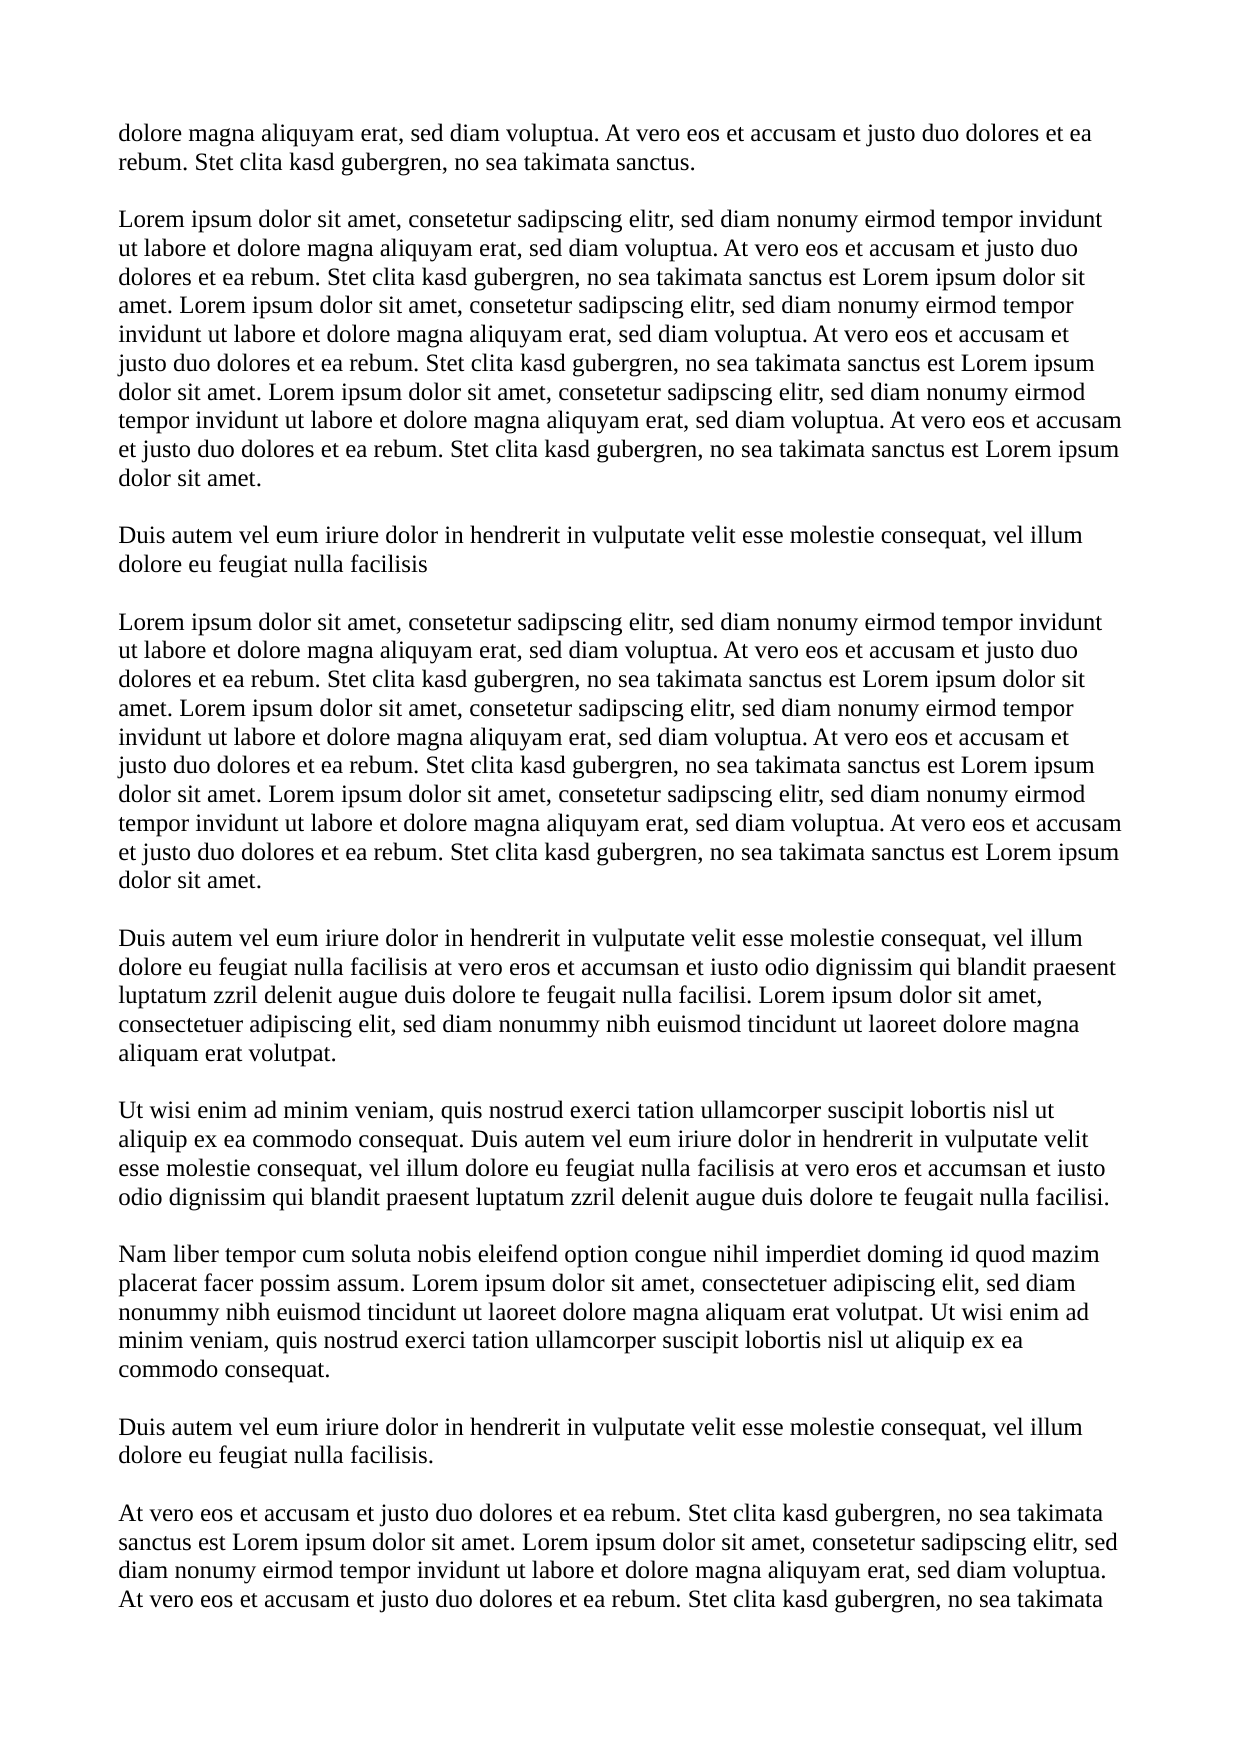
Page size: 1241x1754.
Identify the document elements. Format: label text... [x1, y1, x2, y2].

text Nam liber tempor cum soluta nobis eleifend option congue nihil imperdiet doming id quod mazim placerat facer possim assum. Lorem ipsum dolor sit amet, consectetuer adipiscing elit, sed diam nonummy nibh euismod tincidunt ut laoreet dolore magna aliquam erat volutpat. Ut wisi enim ad minim veniam, quis nostrud exerci tation ullamcorper suscipit lobortis nisl ut aliquip ex ea commodo consequat. [118, 1239, 1122, 1383]
text Lorem ipsum dolor sit amet, consetetur sadipscing elitr, sed diam nonumy eirmod tempor invidunt ut labore et dolore magna aliquyam erat, sed diam voluptua. At vero eos et accusam et justo duo dolores et ea rebum. Stet clita kasd gubergren, no sea takimata sanctus est Lorem ipsum dolor sit amet. Lorem ipsum dolor sit amet, consetetur sadipscing elitr, sed diam nonumy eirmod tempor invidunt ut labore et dolore magna aliquyam erat, sed diam voluptua. At vero eos et accusam et justo duo dolores et ea rebum. Stet clita kasd gubergren, no sea takimata sanctus est Lorem ipsum dolor sit amet. Lorem ipsum dolor sit amet, consetetur sadipscing elitr, sed diam nonumy eirmod tempor invidunt ut labore et dolore magna aliquyam erat, sed diam voluptua. At vero eos et accusam et justo duo dolores et ea rebum. Stet clita kasd gubergren, no sea takimata sanctus est Lorem ipsum dolor sit amet. [118, 607, 1122, 894]
text dolore magna aliquyam erat, sed diam voluptua. At vero eos et accusam et justo duo dolores et ea rebum. Stet clita kasd gubergren, no sea takimata sanctus. [118, 118, 1122, 176]
text Duis autem vel eum iriure dolor in hendrerit in vulputate velit esse molestie consequat, vel illum dolore eu feugiat nulla facilisis [118, 521, 1122, 578]
text Duis autem vel eum iriure dolor in hendrerit in vulputate velit esse molestie consequat, vel illum dolore eu feugiat nulla facilisis at vero eros et accumsan et iusto odio dignissim qui blandit praesent luptatum zzril delenit augue duis dolore te feugait nulla facilisi. Lorem ipsum dolor sit amet, consectetuer adipiscing elit, sed diam nonummy nibh euismod tincidunt ut laoreet dolore magna aliquam erat volutpat. [118, 923, 1122, 1067]
text Ut wisi enim ad minim veniam, quis nostrud exerci tation ullamcorper suscipit lobortis nisl ut aliquip ex ea commodo consequat. Duis autem vel eum iriure dolor in hendrerit in vulputate velit esse molestie consequat, vel illum dolore eu feugiat nulla facilisis at vero eros et accumsan et iusto odio dignissim qui blandit praesent luptatum zzril delenit augue duis dolore te feugait nulla facilisi. [118, 1096, 1122, 1211]
text At vero eos et accusam et justo duo dolores et ea rebum. Stet clita kasd gubergren, no sea takimata sanctus est Lorem ipsum dolor sit amet. Lorem ipsum dolor sit amet, consetetur sadipscing elitr, sed diam nonumy eirmod tempor invidunt ut labore et dolore magna aliquyam erat, sed diam voluptua. At vero eos et accusam et justo duo dolores et ea rebum. Stet clita kasd gubergren, no sea takimata [118, 1498, 1122, 1613]
text Duis autem vel eum iriure dolor in hendrerit in vulputate velit esse molestie consequat, vel illum dolore eu feugiat nulla facilisis. [118, 1412, 1122, 1469]
text Lorem ipsum dolor sit amet, consetetur sadipscing elitr, sed diam nonumy eirmod tempor invidunt ut labore et dolore magna aliquyam erat, sed diam voluptua. At vero eos et accusam et justo duo dolores et ea rebum. Stet clita kasd gubergren, no sea takimata sanctus est Lorem ipsum dolor sit amet. Lorem ipsum dolor sit amet, consetetur sadipscing elitr, sed diam nonumy eirmod tempor invidunt ut labore et dolore magna aliquyam erat, sed diam voluptua. At vero eos et accusam et justo duo dolores et ea rebum. Stet clita kasd gubergren, no sea takimata sanctus est Lorem ipsum dolor sit amet. Lorem ipsum dolor sit amet, consetetur sadipscing elitr, sed diam nonumy eirmod tempor invidunt ut labore et dolore magna aliquyam erat, sed diam voluptua. At vero eos et accusam et justo duo dolores et ea rebum. Stet clita kasd gubergren, no sea takimata sanctus est Lorem ipsum dolor sit amet. [118, 204, 1122, 492]
